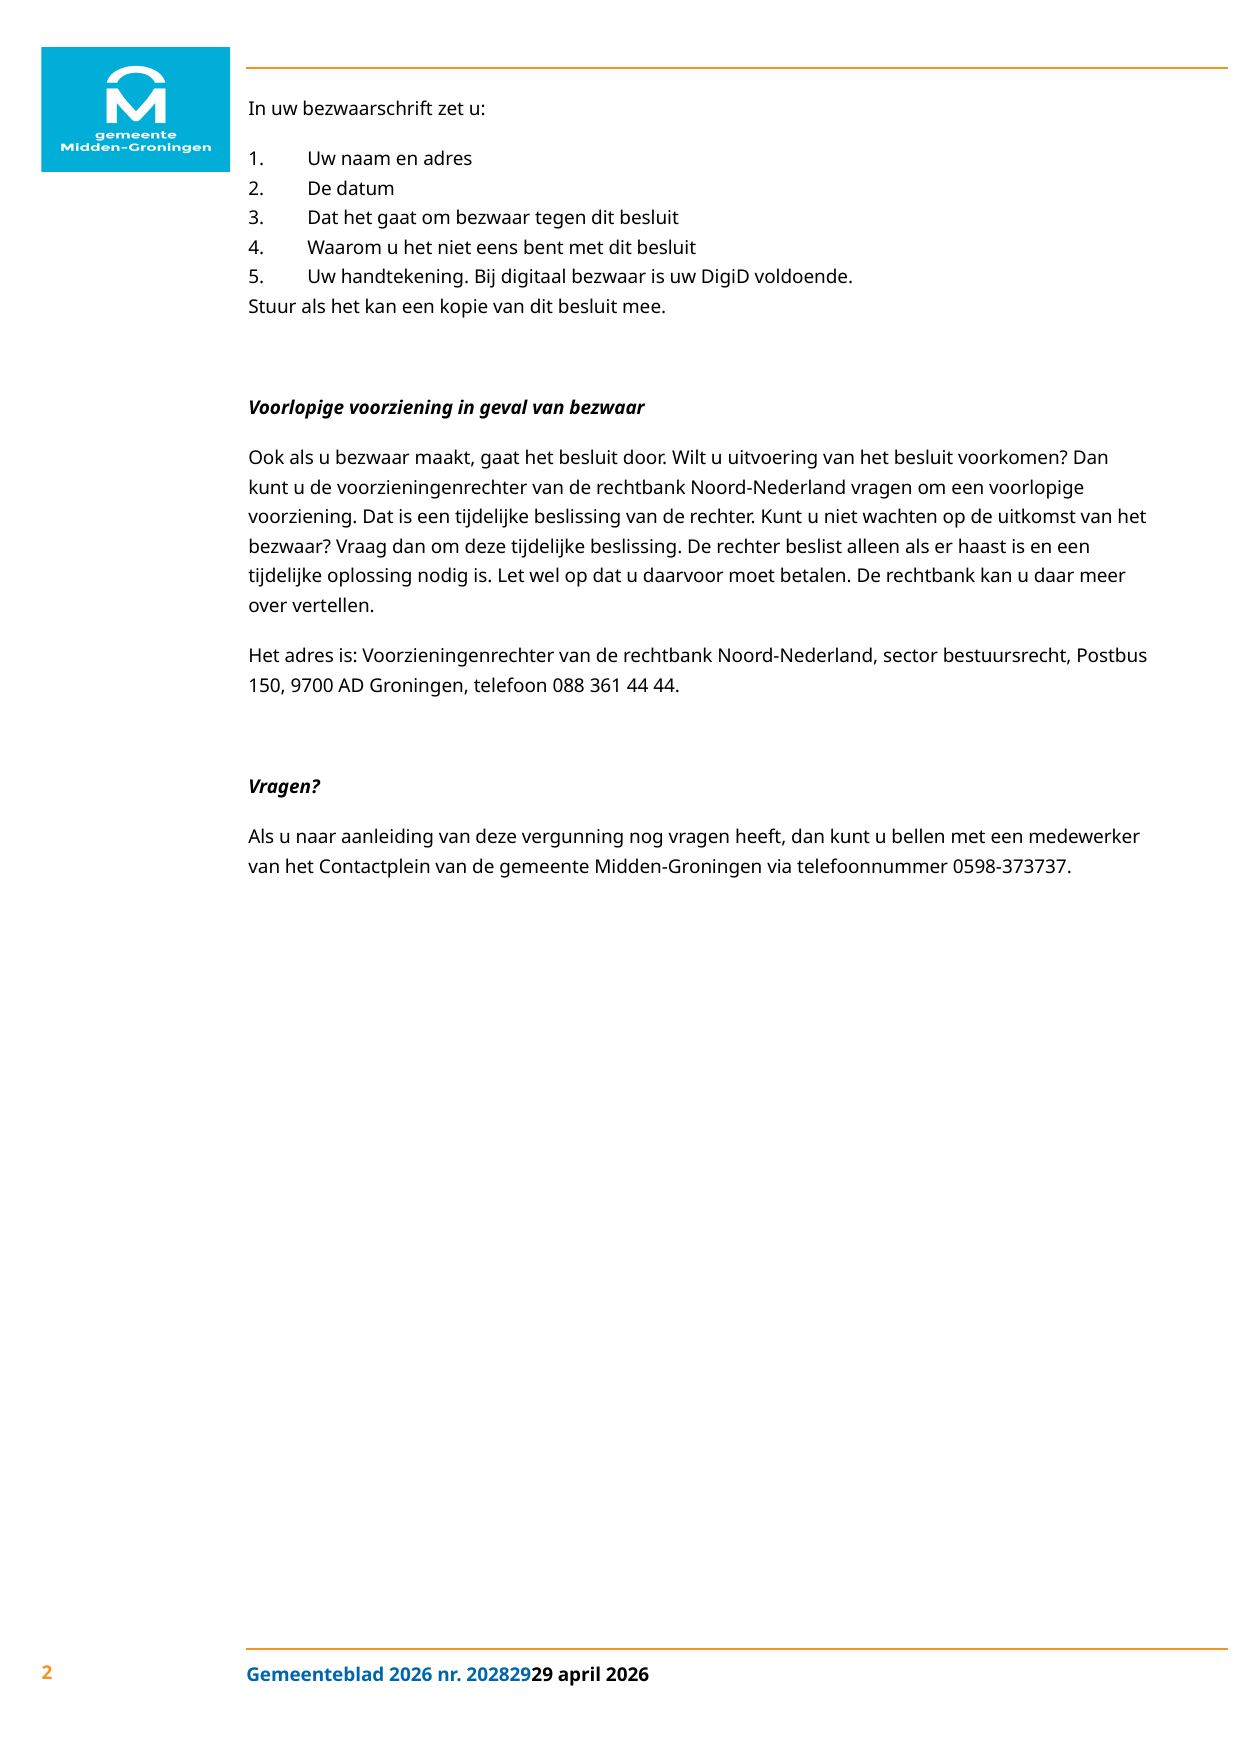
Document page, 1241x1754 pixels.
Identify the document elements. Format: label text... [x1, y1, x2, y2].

text In uw bezwaarschrift zet u: [248, 95, 1152, 121]
text Als u naar aanleiding van deze vergunning nog vragen heeft, dan kunt u bellen met een medewerker van het Contactplein van de gemeente Midden-Groningen via telefoonnummer 0598-373737. [248, 823, 1152, 879]
picture [184, 146, 190, 153]
text Stuur als het kan een kopie van dit besluit mee. [248, 293, 1152, 319]
text Vragen? [248, 773, 1152, 799]
text Voorlopige voorziening in geval van bezwaar [248, 394, 1152, 420]
list Uw naam en adres [248, 145, 1152, 171]
text Het adres is: Voorzieningenrechter van de rechtbank Noord-Nederland, sector bestuursrecht, Postbus 150, 9700 AD Groningen, telefoon 088 361 44 44. [248, 643, 1152, 698]
picture [108, 66, 164, 82]
picture [107, 89, 165, 122]
list Waarom u het niet eens bent met dit besluit [248, 234, 1152, 260]
list Uw handtekening. Bij digitaal bezwaar is uw DigiD voldoende. [248, 263, 1152, 289]
list Dat het gaat om bezwaar tegen dit besluit [248, 204, 1152, 230]
list De datum [248, 175, 1152, 201]
text Ook als u bezwaar maakt, gaat het besluit door. Wilt u uitvoering van het besluit voorkomen? Dan kunt u de voorzieningenrechter van de rechtbank Noord-Nederland vragen om een voorlopige voorziening. Dat is een tijdelijke beslissing van de rechter. Kunt u niet wachten op de uitkomst van het bezwaar? Vraag dan om deze tijdelijke beslissing. De rechter beslist alleen als er haast is en een tijdelijke oplossing nodig is. Let wel op dat u daarvoor moet betalen. De rechtbank kan u daar meer over vertellen. [248, 444, 1152, 618]
